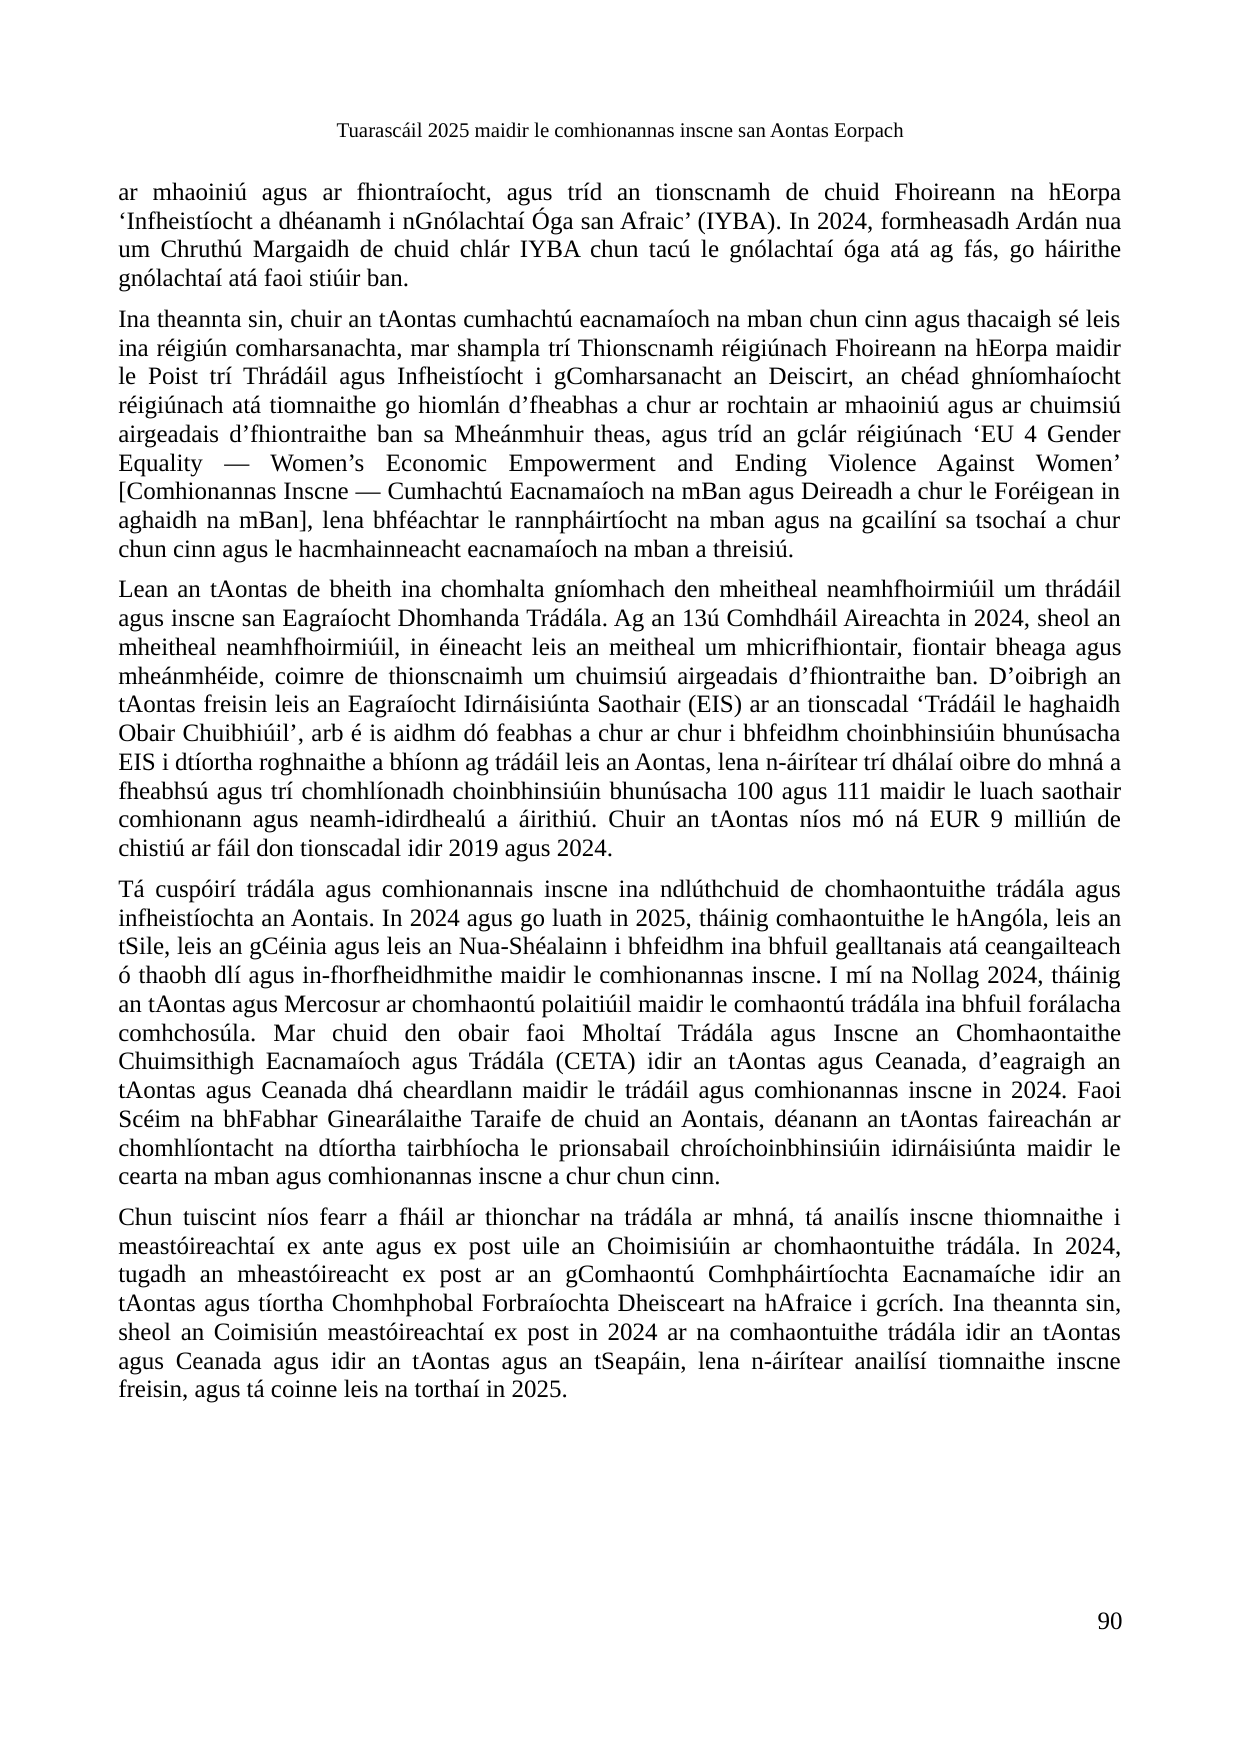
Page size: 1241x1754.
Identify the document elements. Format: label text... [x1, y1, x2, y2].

text ar mhaoiniú agus ar fhiontraíocht, agus tríd an tionscnamh de chuid Fhoireann na hEorpa ‘Infheistíocht a dhéanamh i nGnólachtaí Óga san Afraic’ (IYBA). In 2024, formheasadh Ardán nua um Chruthú Margaidh de chuid chlár IYBA chun tacú le gnólachtaí óga atá ag fás, go háirithe gnólachtaí atá faoi stiúir ban. [118, 177, 1122, 292]
text Lean an tAontas de bheith ina chomhalta gníomhach den mheitheal neamhfhoirmiúil um thrádáil agus inscne san Eagraíocht Dhomhanda Trádála. Ag an 13ú Comhdháil Aireachta in 2024, sheol an mheitheal neamhfhoirmiúil, in éineacht leis an meitheal um mhicrifhiontair, fiontair bheaga agus mheánmhéide, coimre de thionscnaimh um chuimsiú airgeadais d’fhiontraithe ban. D’oibrigh an tAontas freisin leis an Eagraíocht Idirnáisiúnta Saothair (EIS) ar an tionscadal ‘Trádáil le haghaidh Obair Chuibhiúil’, arb é is aidhm dó feabhas a chur ar chur i bhfeidhm choinbhinsiúin bhunúsacha EIS i dtíortha roghnaithe a bhíonn ag trádáil leis an Aontas, lena n-áirítear trí dhálaí oibre do mhná a fheabhsú agus trí chomhlíonadh choinbhinsiúin bhunúsacha 100 agus 111 maidir le luach saothair comhionann agus neamh-idirdhealú a áirithiú. Chuir an tAontas níos mó ná EUR 9 milliún de chistiú ar fáil don tionscadal idir 2019 agus 2024. [118, 574, 1122, 862]
text Tá cuspóirí trádála agus comhionannais inscne ina ndlúthchuid de chomhaontuithe trádála agus infheistíochta an Aontais. In 2024 agus go luath in 2025, tháinig comhaontuithe le hAngóla, leis an tSile, leis an gCéinia agus leis an Nua-Shéalainn i bhfeidhm ina bhfuil gealltanais atá ceangailteach ó thaobh dlí agus in-fhorfheidhmithe maidir le comhionannas inscne. I mí na Nollag 2024, tháinig an tAontas agus Mercosur ar chomhaontú polaitiúil maidir le comhaontú trádála ina bhfuil forálacha comhchosúla. Mar chuid den obair faoi Mholtaí Trádála agus Inscne an Chomhaontaithe Chuimsithigh Eacnamaíoch agus Trádála (CETA) idir an tAontas agus Ceanada, d’eagraigh an tAontas agus Ceanada dhá cheardlann maidir le trádáil agus comhionannas inscne in 2024. Faoi Scéim na bhFabhar Ginearálaithe Taraife de chuid an Aontais, déanann an tAontas faireachán ar chomhlíontacht na dtíortha tairbhíocha le prionsabail chroíchoinbhinsiúin idirnáisiúnta maidir le cearta na mban agus comhionannas inscne a chur chun cinn. [118, 874, 1122, 1190]
text Chun tuiscint níos fearr a fháil ar thionchar na trádála ar mhná, tá anailís inscne thiomnaithe i meastóireachtaí ex ante agus ex post uile an Choimisiúin ar chomhaontuithe trádála. In 2024, tugadh an mheastóireacht ex post ar an gComhaontú Comhpháirtíochta Eacnamaíche idir an tAontas agus tíortha Chomhphobal Forbraíochta Dheisceart na hAfraice i gcrích. Ina theannta sin, sheol an Coimisiún meastóireachtaí ex post in 2024 ar na comhaontuithe trádála idir an tAontas agus Ceanada agus idir an tAontas agus an tSeapáin, lena n-áirítear anailísí tiomnaithe inscne freisin, agus tá coinne leis na torthaí in 2025. [118, 1202, 1122, 1403]
text Ina theannta sin, chuir an tAontas cumhachtú eacnamaíoch na mban chun cinn agus thacaigh sé leis ina réigiún comharsanachta, mar shampla trí Thionscnamh réigiúnach Fhoireann na hEorpa maidir le Poist trí Thrádáil agus Infheistíocht i gComharsanacht an Deiscirt, an chéad ghníomhaíocht réigiúnach atá tiomnaithe go hiomlán d’fheabhas a chur ar rochtain ar mhaoiniú agus ar chuimsiú airgeadais d’fhiontraithe ban sa Mheánmhuir theas, agus tríd an gclár réigiúnach ‘EU 4 Gender Equality — Women’s Economic Empowerment and Ending Violence Against Women’ [Comhionannas Inscne — Cumhachtú Eacnamaíoch na mBan agus Deireadh a chur le Foréigean in aghaidh na mBan], lena bhféachtar le rannpháirtíocht na mban agus na gcailíní sa tsochaí a chur chun cinn agus le hacmhainneacht eacnamaíoch na mban a threisiú. [118, 304, 1122, 563]
